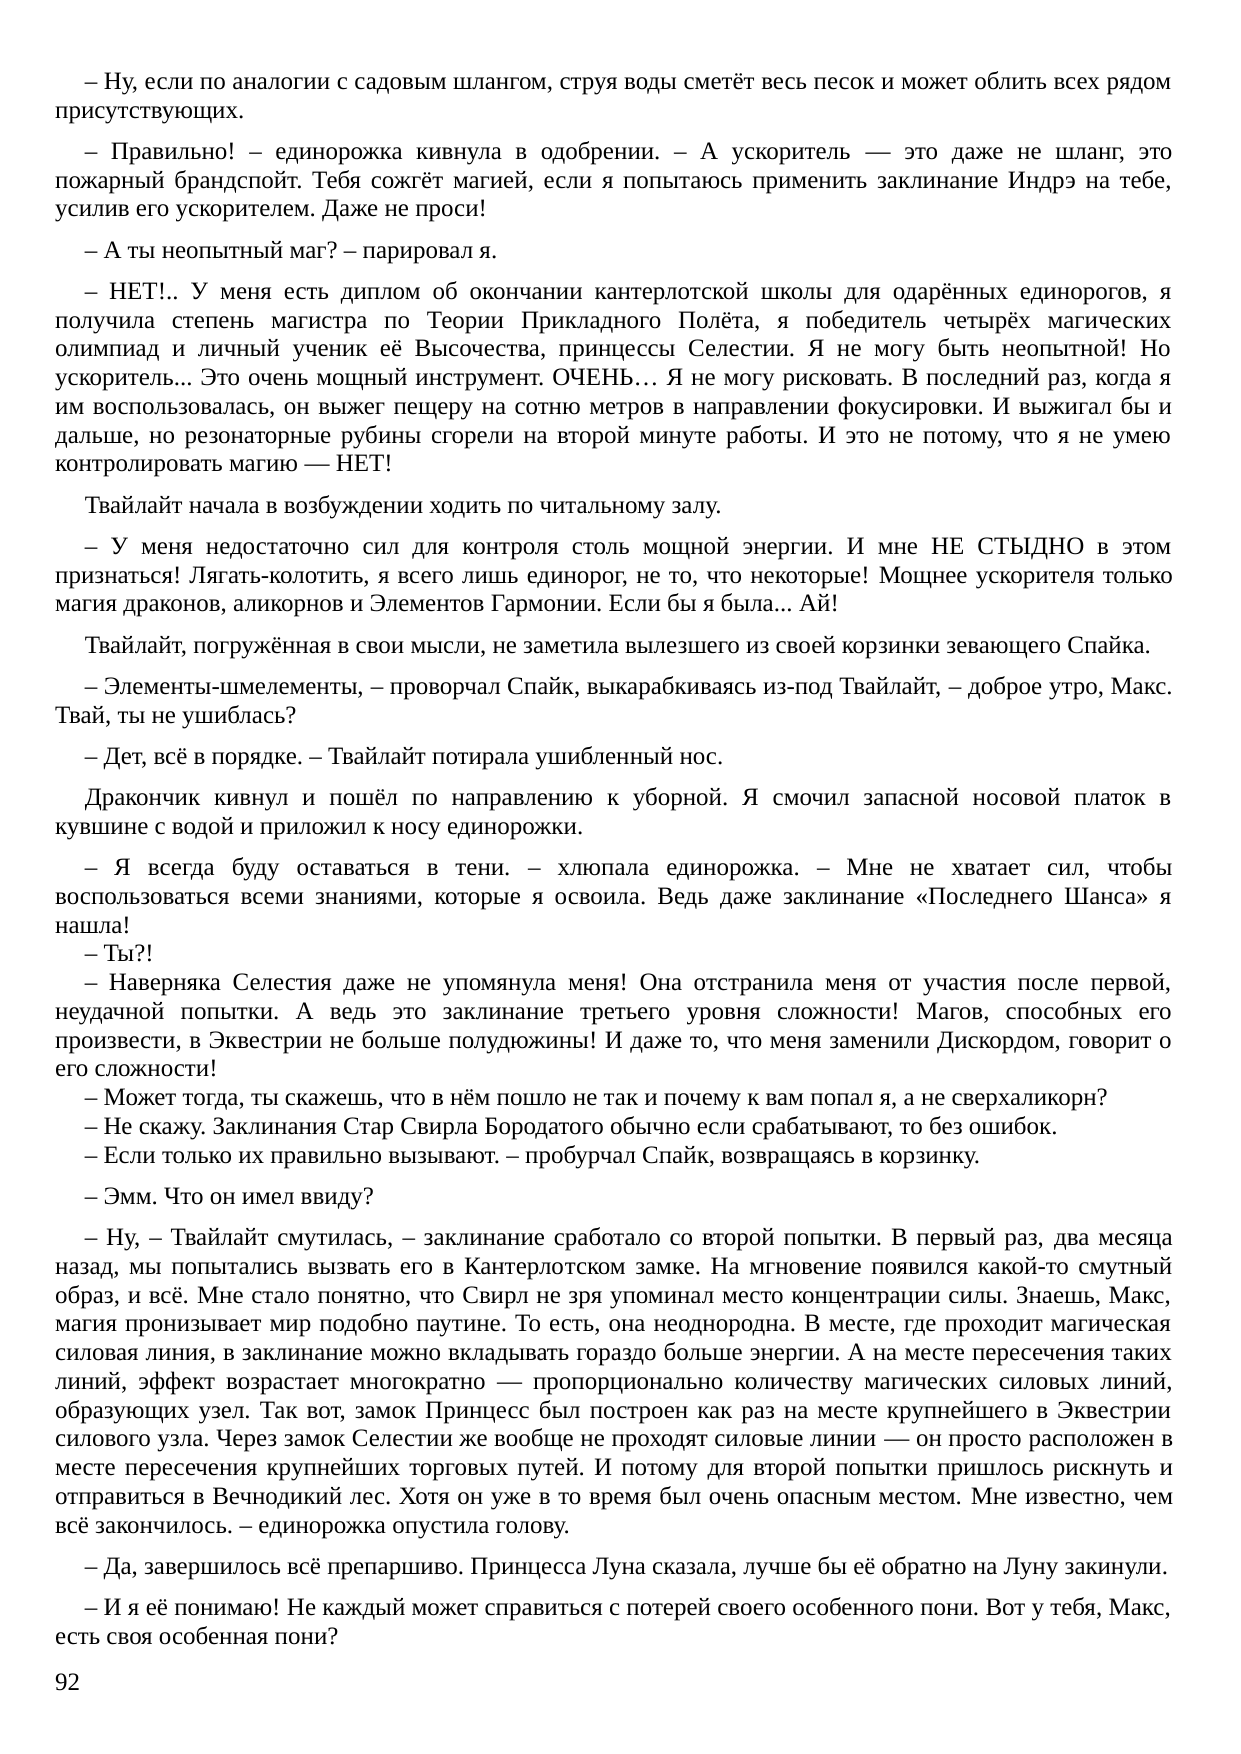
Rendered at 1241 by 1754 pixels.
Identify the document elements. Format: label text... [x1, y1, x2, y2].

text – Если только их правильно вызывают. – пробурчал Спайк, возвращаясь в корзинку. [55, 1140, 1173, 1168]
text Твайлайт начала в возбуждении ходить по читальному залу. [55, 490, 1173, 518]
text – Наверняка Селестия даже не упомянула меня! Она отстранила меня от участия после первой, неудачной попытки. А ведь это заклинание третьего уровня сложности! Магов, способных его произвести, в Эквестрии не больше полудюжины! И даже то, что меня заменили Дискордом, говорит о его сложности! [55, 967, 1173, 1082]
text – А ты неопытный маг? – парировал я. [55, 235, 1173, 263]
text – Ты?! [55, 938, 1173, 967]
text – Эмм. Что он имел ввиду? [55, 1181, 1173, 1210]
text – Ну, – Твайлайт смутилась, – заклинание сработало со второй попытки. В первый раз, два месяца назад, мы попытались вызвать его в Кантерлотском замке. На мгновение появился какой-то смутный образ, и всё. Мне стало понятно, что Свирл не зря упоминал место концентрации силы. Знаешь, Макс, магия пронизывает мир подобно паутине. То есть, она неоднородна. В месте, где проходит магическая силовая линия, в заклинание можно вкладывать гораздо больше энергии. А на месте пересечения таких линий, эффект возрастает многократно — пропорционально количеству магических силовых линий, образующих узел. Так вот, замок Принцесс был построен как раз на месте крупнейшего в Эквестрии силового узла. Через замок Селестии же вообще не проходят силовые линии — он просто расположен в месте пересечения крупнейших торговых путей. И потому для второй попытки пришлось рискнуть и отправиться в Вечнодикий лес. Хотя он уже в то время был очень опасным местом. Мне известно, чем всё закончилось. – единорожка опустила голову. [55, 1222, 1173, 1538]
text Дракончик кивнул и пошёл по направлению к уборной. Я смочил запасной носовой платок в кувшине с водой и приложил к носу единорожки. [55, 782, 1173, 840]
text – Ну, если по аналогии с садовым шлангом, струя воды сметёт весь песок и может облить всех рядом присутствующих. [55, 66, 1173, 123]
text – НЕТ!.. У меня есть диплом об окончании кантерлотской школы для одарённых единорогов, я получила степень магистра по Теории Прикладного Полёта, я победитель четырёх магических олимпиад и личный ученик её Высочества, принцессы Селестии. Я не могу быть неопытной! Но ускоритель... Это очень мощный инструмент. ОЧЕНЬ… Я не могу рисковать. В последний раз, когда я им воспользовалась, он выжег пещеру на сотню метров в направлении фокусировки. И выжигал бы и дальше, но резонаторные рубины сгорели на второй минуте работы. И это не потому, что я не умею контролировать магию — НЕТ! [55, 276, 1173, 477]
text – Может тогда, ты скажешь, что в нём пошло не так и почему к вам попал я, а не сверхаликорн? [55, 1082, 1173, 1111]
text – Дет, всё в порядке. – Твайлайт потирала ушибленный нос. [55, 741, 1173, 770]
text – Правильно! – единорожка кивнула в одобрении. – А ускоритель — это даже не шланг, это пожарный брандспойт. Тебя сожгёт магией, если я попытаюсь применить заклинание Индрэ на тебе, усилив его ускорителем. Даже не проси! [55, 136, 1173, 222]
text – Не скажу. Заклинания Стар Свирла Бородатого обычно если срабатывают, то без ошибок. [55, 1111, 1173, 1140]
text – И я её понимаю! Не каждый может справиться с потерей своего особенного пони. Вот у тебя, Макс, есть своя особенная пони? [55, 1592, 1173, 1650]
text – У меня недостаточно сил для контроля столь мощной энергии. И мне НЕ СТЫДНО в этом признаться! Лягать-колотить, я всего лишь единорог, не то, что некоторые! Мощнее ускорителя только магия драконов, аликорнов и Элементов Гармонии. Если бы я была... Ай! [55, 531, 1173, 617]
text – Да, завершилось всё препаршиво. Принцесса Луна сказала, лучше бы её обратно на Луну закинули. [55, 1551, 1173, 1580]
text – Элементы-шмелементы, – проворчал Спайк, выкарабкиваясь из-под Твайлайт, – доброе утро, Макс. Твай, ты не ушиблась? [55, 671, 1173, 728]
text Твайлайт, погружённая в свои мысли, не заметила вылезшего из своей корзинки зевающего Спайка. [55, 630, 1173, 658]
text – Я всегда буду оставаться в тени. – хлюпала единорожка. – Мне не хватает сил, чтобы воспользоваться всеми знаниями, которые я освоила. Ведь даже заклинание «Последнего Шанса» я нашла! [55, 852, 1173, 938]
